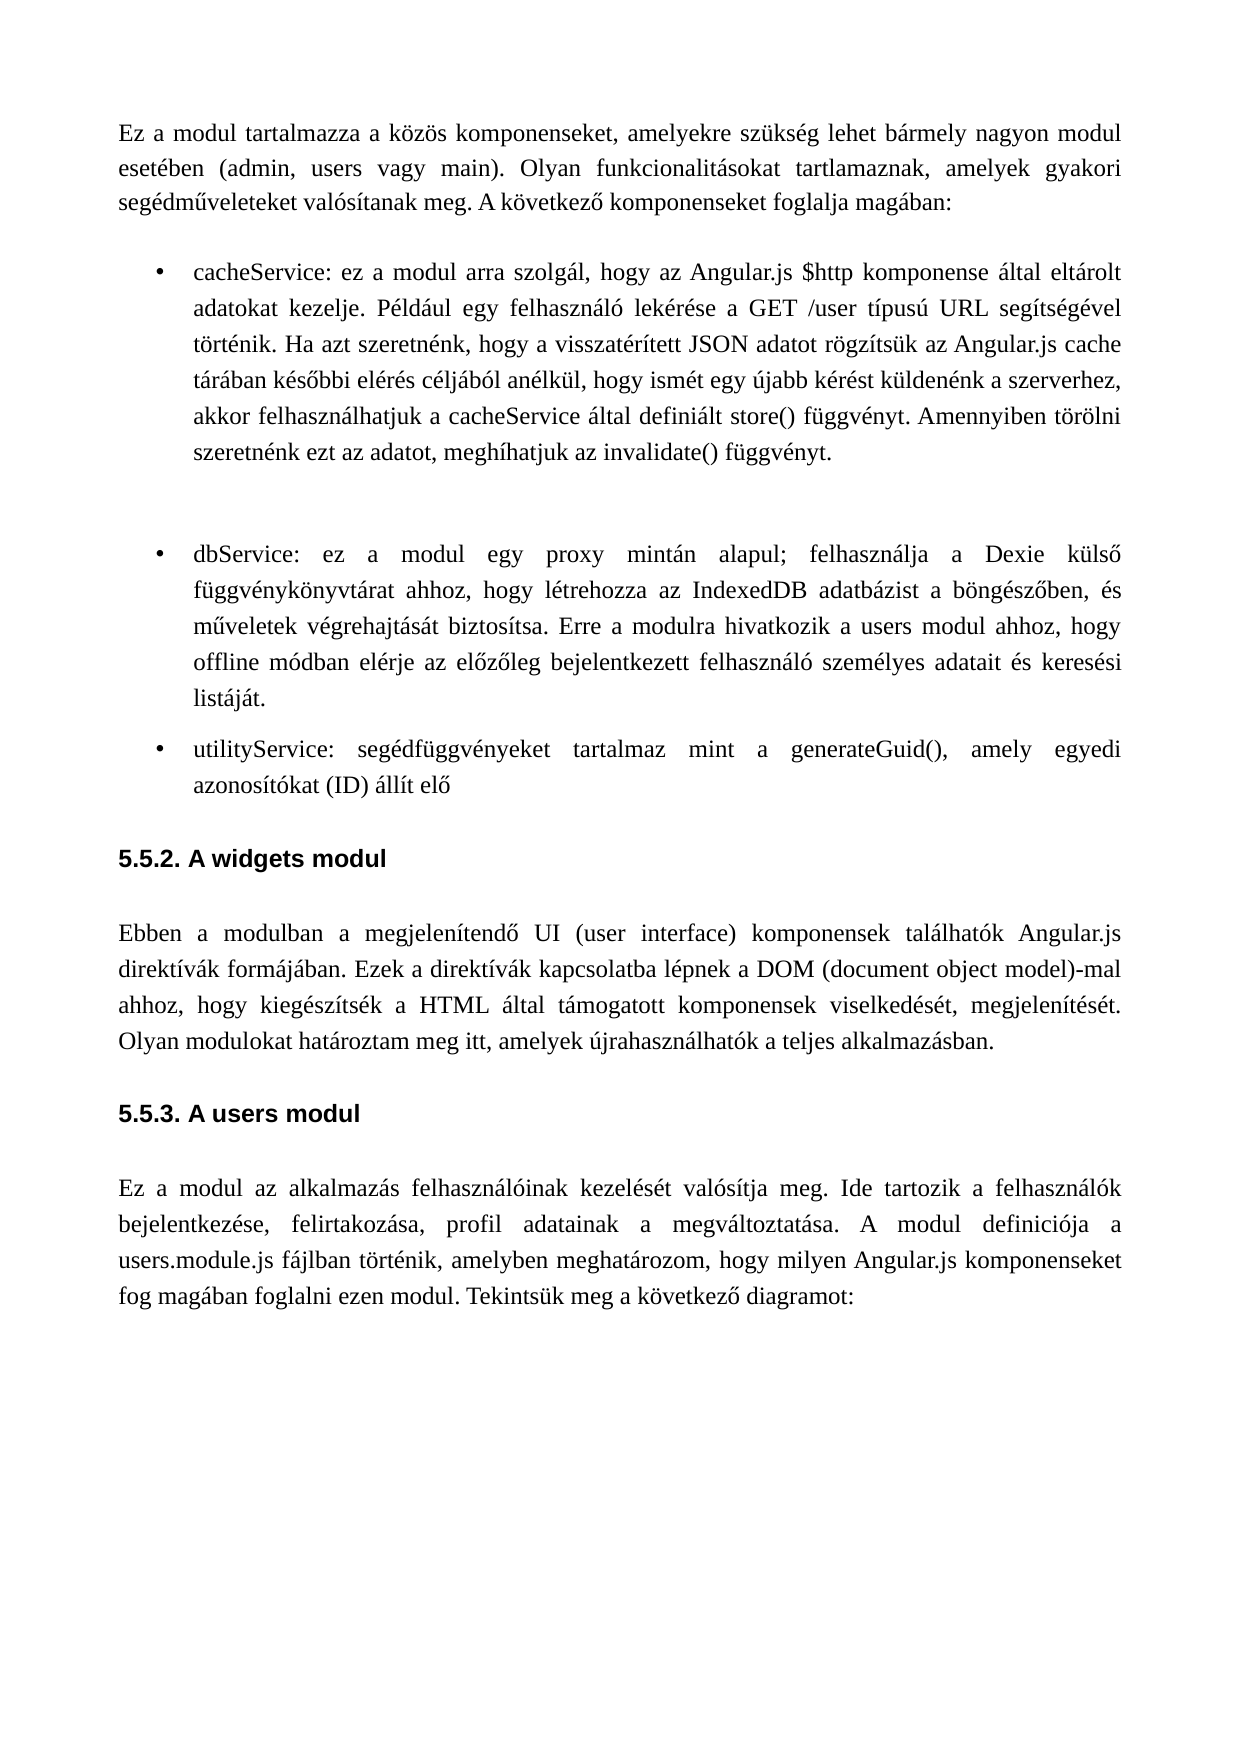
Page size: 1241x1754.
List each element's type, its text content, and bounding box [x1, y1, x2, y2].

subtitle A widgets modul [118, 839, 1122, 875]
text Ebben a modulban a megjelenítendő UI (user interface) komponensek találhatók Angular.js direktívák formájában. Ezek a direktívák kapcsolatba lépnek a DOM (document object model)-mal ahhoz, hogy kiegészítsék a HTML által támogatott komponensek viselkedését, megjelenítését. Olyan modulokat határoztam meg itt, amelyek újrahasználhatók a teljes alkalmazásban. [118, 912, 1122, 1056]
list cacheService: ez a modul arra szolgál, hogy az Angular.js $http komponense által eltárolt adatokat kezelje. Például egy felhasználó lekérése a GET /user típusú URL segítségével történik. Ha azt szeretnénk, hogy a visszatérített JSON adatot rögzítsük az Angular.js cache tárában későbbi elérés céljából anélkül, hogy ismét egy újabb kérést küldenénk a szerverhez, akkor felhasználhatjuk a cacheService által definiált store() függvényt. Amennyiben törölni szeretnénk ezt az adatot, meghíhatjuk az invalidate() függvényt. [156, 252, 1122, 468]
subtitle A users modul [118, 1094, 1122, 1130]
title Ez a modul tartalmazza a közös komponenseket, amelyekre szükség lehet bármely nagyon modul esetében (admin, users vagy main). Olyan funkcionalitásokat tartlamaznak, amelyek gyakori segédműveleteket valósítanak meg. A következő komponenseket foglalja magában: [118, 118, 1122, 216]
list dbService: ez a modul egy proxy mintán alapul; felhasználja a Dexie külső függvénykönyvtárat ahhoz, hogy létrehozza az IndexedDB adatbázist a böngészőben, és műveletek végrehajtását biztosítsa. Erre a modulra hivatkozik a users modul ahhoz, hogy offline módban elérje az előzőleg bejelentkezett felhasználó személyes adatait és keresési listáját. [156, 534, 1122, 714]
text Ez a modul az alkalmazás felhasználóinak kezelését valósítja meg. Ide tartozik a felhasználók bejelentkezése, felirtakozása, profil adatainak a megváltoztatása. A modul definiciója a users.module.js fájlban történik, amelyben meghatározom, hogy milyen Angular.js komponenseket fog magában foglalni ezen modul. Tekintsük meg a következő diagramot: [118, 1167, 1122, 1312]
list utilityService: segédfüggvényeket tartalmaz mint a generateGuid(), amely egyedi azonosítókat (ID) állít elő [156, 729, 1122, 801]
